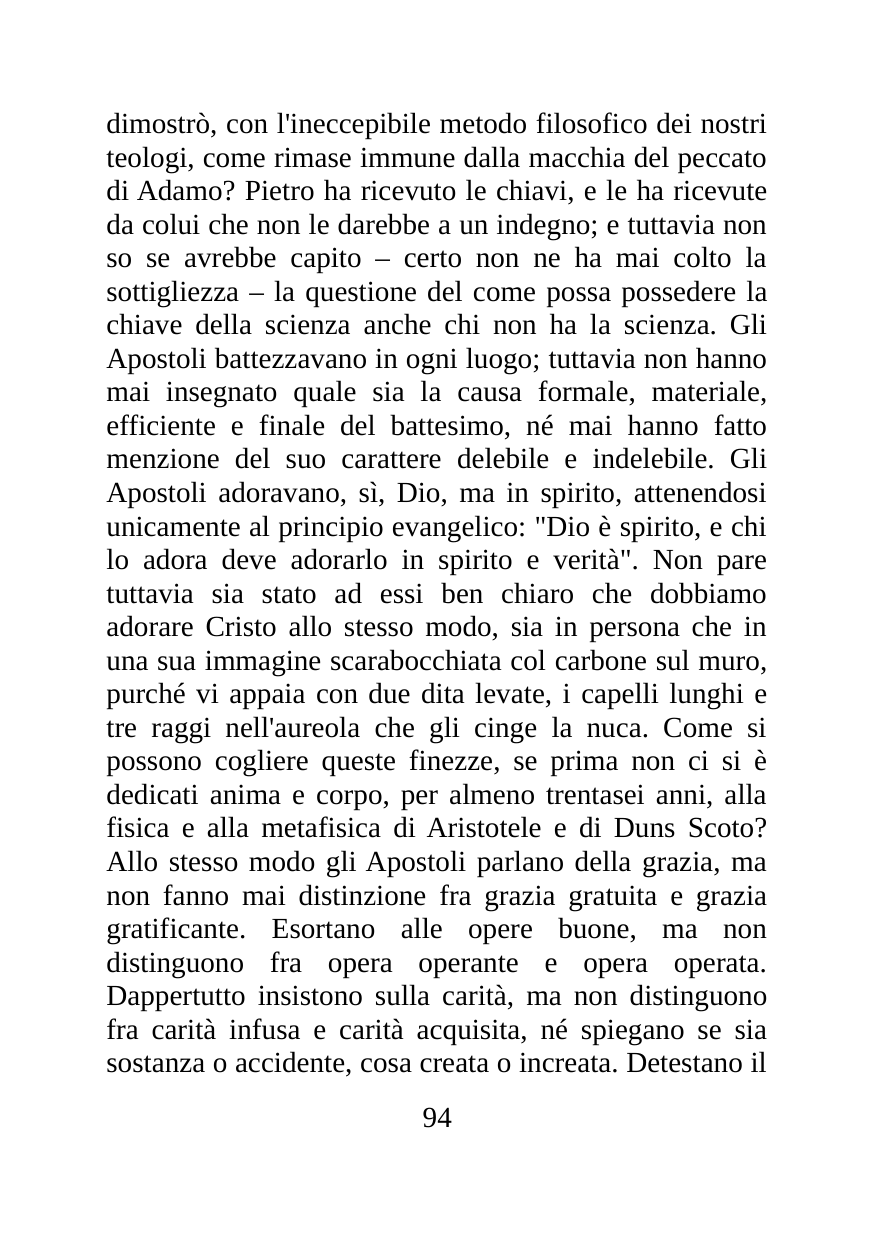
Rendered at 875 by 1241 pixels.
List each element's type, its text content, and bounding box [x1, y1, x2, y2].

text dimostrò, con l'ineccepibile metodo filosofico dei nostri teologi, come rimase immune dalla macchia del peccato di Adamo? Pietro ha ricevuto le chiavi, e le ha ricevute da colui che non le darebbe a un indegno; e tuttavia non so se avrebbe capito – certo non ne ha mai colto la sottigliezza – la questione del come possa possedere la chiave della scienza anche chi non ha la scienza. Gli Apostoli battezzavano in ogni luogo; tuttavia non hanno mai insegnato quale sia la causa formale, materiale, efficiente e finale del battesimo, né mai hanno fatto menzione del suo carattere delebile e indelebile. Gli Apostoli adoravano, sì, Dio, ma in spirito, attenendosi unicamente al principio evangelico: "Dio è spirito, e chi lo adora deve adorarlo in spirito e verità". Non pare tuttavia sia stato ad essi ben chiaro che dobbiamo adorare Cristo allo stesso modo, sia in persona che in una sua immagine scarabocchiata col carbone sul muro, purché vi appaia con due dita levate, i capelli lunghi e tre raggi nell'aureola che gli cinge la nuca. Come si possono cogliere queste finezze, se prima non ci si è dedicati anima e corpo, per almeno trentasei anni, alla fisica e alla metafisica di Aristotele e di Duns Scoto? Allo stesso modo gli Apostoli parlano della grazia, ma non fanno mai distinzione fra grazia gratuita e grazia gratificante. Esortano alle opere buone, ma non distinguono fra opera operante e opera operata. Dappertutto insistono sulla carità, ma non distinguono fra carità infusa e carità acquisita, né spiegano se sia sostanza o accidente, cosa creata o increata. Detestano il [106, 106, 768, 1079]
